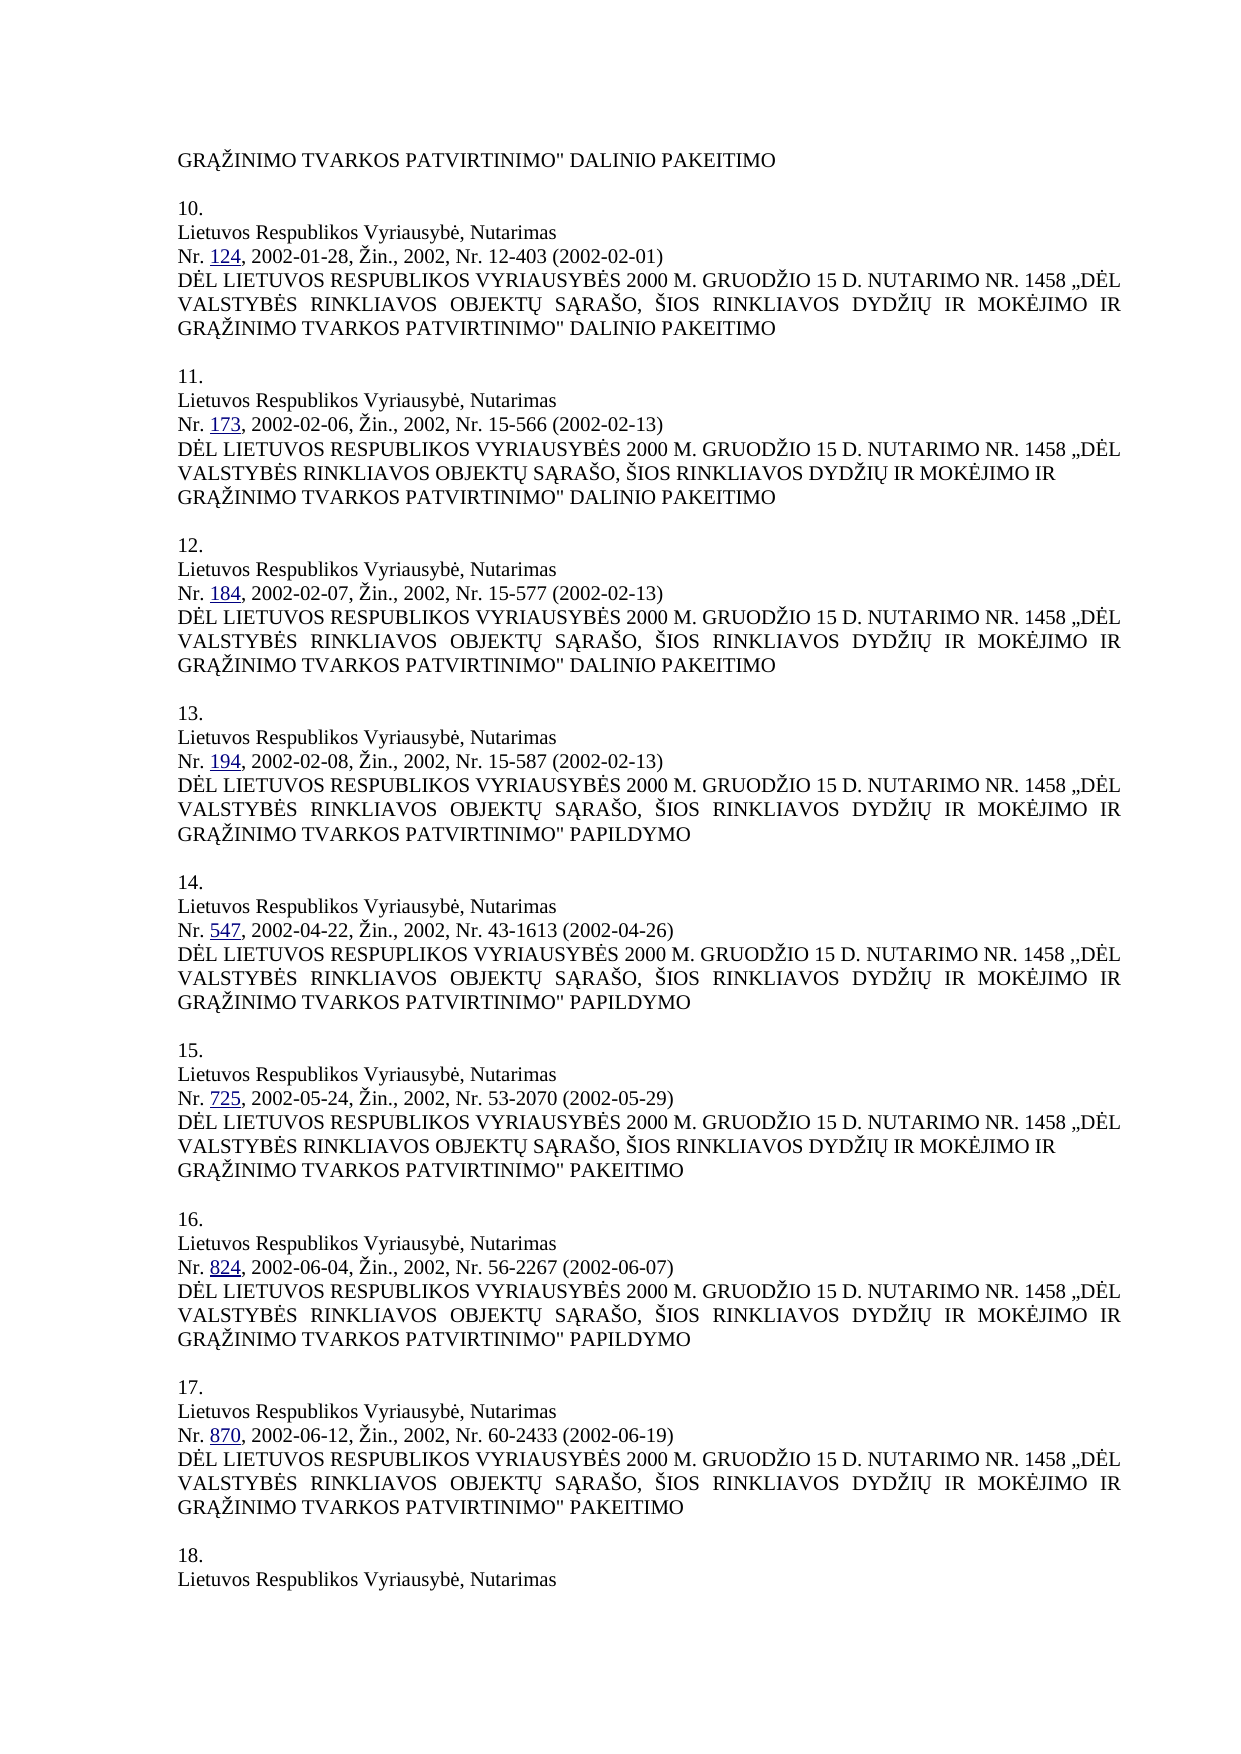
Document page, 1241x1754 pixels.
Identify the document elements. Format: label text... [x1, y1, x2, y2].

text DĖL LIETUVOS RESPUBLIKOS VYRIAUSYBĖS 2000 M. GRUODŽIO 15 D. NUTARIMO NR. 1458 „DĖL VALSTYBĖS RINKLIAVOS OBJEKTŲ SĄRAŠO, ŠIOS RINKLIAVOS DYDŽIŲ IR MOKĖJIMO IR GRĄŽINIMO TVARKOS PATVIRTINIMO" PAPILDYMO [177, 773, 1122, 846]
text Nr. 194, 2002-02-08, Žin., 2002, Nr. 15-587 (2002-02-13) [177, 749, 1122, 773]
text Lietuvos Respublikos Vyriausybė, Nutarimas [177, 894, 1122, 918]
text Lietuvos Respublikos Vyriausybė, Nutarimas [177, 1567, 1122, 1591]
text Lietuvos Respublikos Vyriausybė, Nutarimas [177, 557, 1122, 581]
text 12. [177, 533, 1122, 557]
text GRĄŽINIMO TVARKOS PATVIRTINIMO" DALINIO PAKEITIMO [177, 148, 1122, 172]
text DĖL LIETUVOS RESPUBLIKOS VYRIAUSYBĖS 2000 M. GRUODŽIO 15 D. NUTARIMO NR. 1458 „DĖL VALSTYBĖS RINKLIAVOS OBJEKTŲ SĄRAŠO, ŠIOS RINKLIAVOS DYDŽIŲ IR MOKĖJIMO IR GRĄŽINIMO TVARKOS PATVIRTINIMO" PAKEITIMO [177, 1110, 1122, 1182]
text Lietuvos Respublikos Vyriausybė, Nutarimas [177, 1062, 1122, 1086]
text DĖL LIETUVOS RESPUBLIKOS VYRIAUSYBĖS 2000 M. GRUODŽIO 15 D. NUTARIMO NR. 1458 „DĖL VALSTYBĖS RINKLIAVOS OBJEKTŲ SĄRAŠO, ŠIOS RINKLIAVOS DYDŽIŲ IR MOKĖJIMO IR GRĄŽINIMO TVARKOS PATVIRTINIMO" DALINIO PAKEITIMO [177, 605, 1122, 677]
text Nr. 725, 2002-05-24, Žin., 2002, Nr. 53-2070 (2002-05-29) [177, 1086, 1122, 1110]
text Nr. 124, 2002-01-28, Žin., 2002, Nr. 12-403 (2002-02-01) [177, 244, 1122, 268]
text Nr. 184, 2002-02-07, Žin., 2002, Nr. 15-577 (2002-02-13) [177, 581, 1122, 605]
text DĖL LIETUVOS RESPUBLIKOS VYRIAUSYBĖS 2000 M. GRUODŽIO 15 D. NUTARIMO NR. 1458 „DĖL VALSTYBĖS RINKLIAVOS OBJEKTŲ SĄRAŠO, ŠIOS RINKLIAVOS DYDŽIŲ IR MOKĖJIMO IR GRĄŽINIMO TVARKOS PATVIRTINIMO" DALINIO PAKEITIMO [177, 436, 1122, 509]
text Nr. 547, 2002-04-22, Žin., 2002, Nr. 43-1613 (2002-04-26) [177, 918, 1122, 942]
text Lietuvos Respublikos Vyriausybė, Nutarimas [177, 220, 1122, 244]
text Nr. 173, 2002-02-06, Žin., 2002, Nr. 15-566 (2002-02-13) [177, 412, 1122, 436]
text DĖL LIETUVOS RESPUBLIKOS VYRIAUSYBĖS 2000 M. GRUODŽIO 15 D. NUTARIMO NR. 1458 „DĖL VALSTYBĖS RINKLIAVOS OBJEKTŲ SĄRAŠO, ŠIOS RINKLIAVOS DYDŽIŲ IR MOKĖJIMO IR GRĄŽINIMO TVARKOS PATVIRTINIMO" DALINIO PAKEITIMO [177, 268, 1122, 340]
text 11. [177, 364, 1122, 388]
text Nr. 870, 2002-06-12, Žin., 2002, Nr. 60-2433 (2002-06-19) [177, 1423, 1122, 1447]
text DĖL LIETUVOS RESPUBLIKOS VYRIAUSYBĖS 2000 M. GRUODŽIO 15 D. NUTARIMO NR. 1458 „DĖL VALSTYBĖS RINKLIAVOS OBJEKTŲ SĄRAŠO, ŠIOS RINKLIAVOS DYDŽIŲ IR MOKĖJIMO IR GRĄŽINIMO TVARKOS PATVIRTINIMO" PAKEITIMO [177, 1447, 1122, 1519]
text 14. [177, 869, 1122, 894]
text 15. [177, 1038, 1122, 1062]
text DĖL LIETUVOS RESPUBLIKOS VYRIAUSYBĖS 2000 M. GRUODŽIO 15 D. NUTARIMO NR. 1458 „DĖL VALSTYBĖS RINKLIAVOS OBJEKTŲ SĄRAŠO, ŠIOS RINKLIAVOS DYDŽIŲ IR MOKĖJIMO IR GRĄŽINIMO TVARKOS PATVIRTINIMO" PAPILDYMO [177, 1279, 1122, 1351]
text 10. [177, 196, 1122, 220]
text Lietuvos Respublikos Vyriausybė, Nutarimas [177, 725, 1122, 749]
text Lietuvos Respublikos Vyriausybė, Nutarimas [177, 388, 1122, 412]
text 13. [177, 701, 1122, 725]
text DĖL LIETUVOS RESPUPLIKOS VYRIAUSYBĖS 2000 M. GRUODŽIO 15 D. NUTARIMO NR. 1458 ,,DĖL VALSTYBĖS RINKLIAVOS OBJEKTŲ SĄRAŠO, ŠIOS RINKLIAVOS DYDŽIŲ IR MOKĖJIMO IR GRĄŽINIMO TVARKOS PATVIRTINIMO" PAPILDYMO [177, 942, 1122, 1014]
text 16. [177, 1206, 1122, 1231]
text Lietuvos Respublikos Vyriausybė, Nutarimas [177, 1231, 1122, 1254]
text 17. [177, 1375, 1122, 1399]
text Nr. 824, 2002-06-04, Žin., 2002, Nr. 56-2267 (2002-06-07) [177, 1254, 1122, 1279]
text 18. [177, 1543, 1122, 1567]
text Lietuvos Respublikos Vyriausybė, Nutarimas [177, 1399, 1122, 1423]
